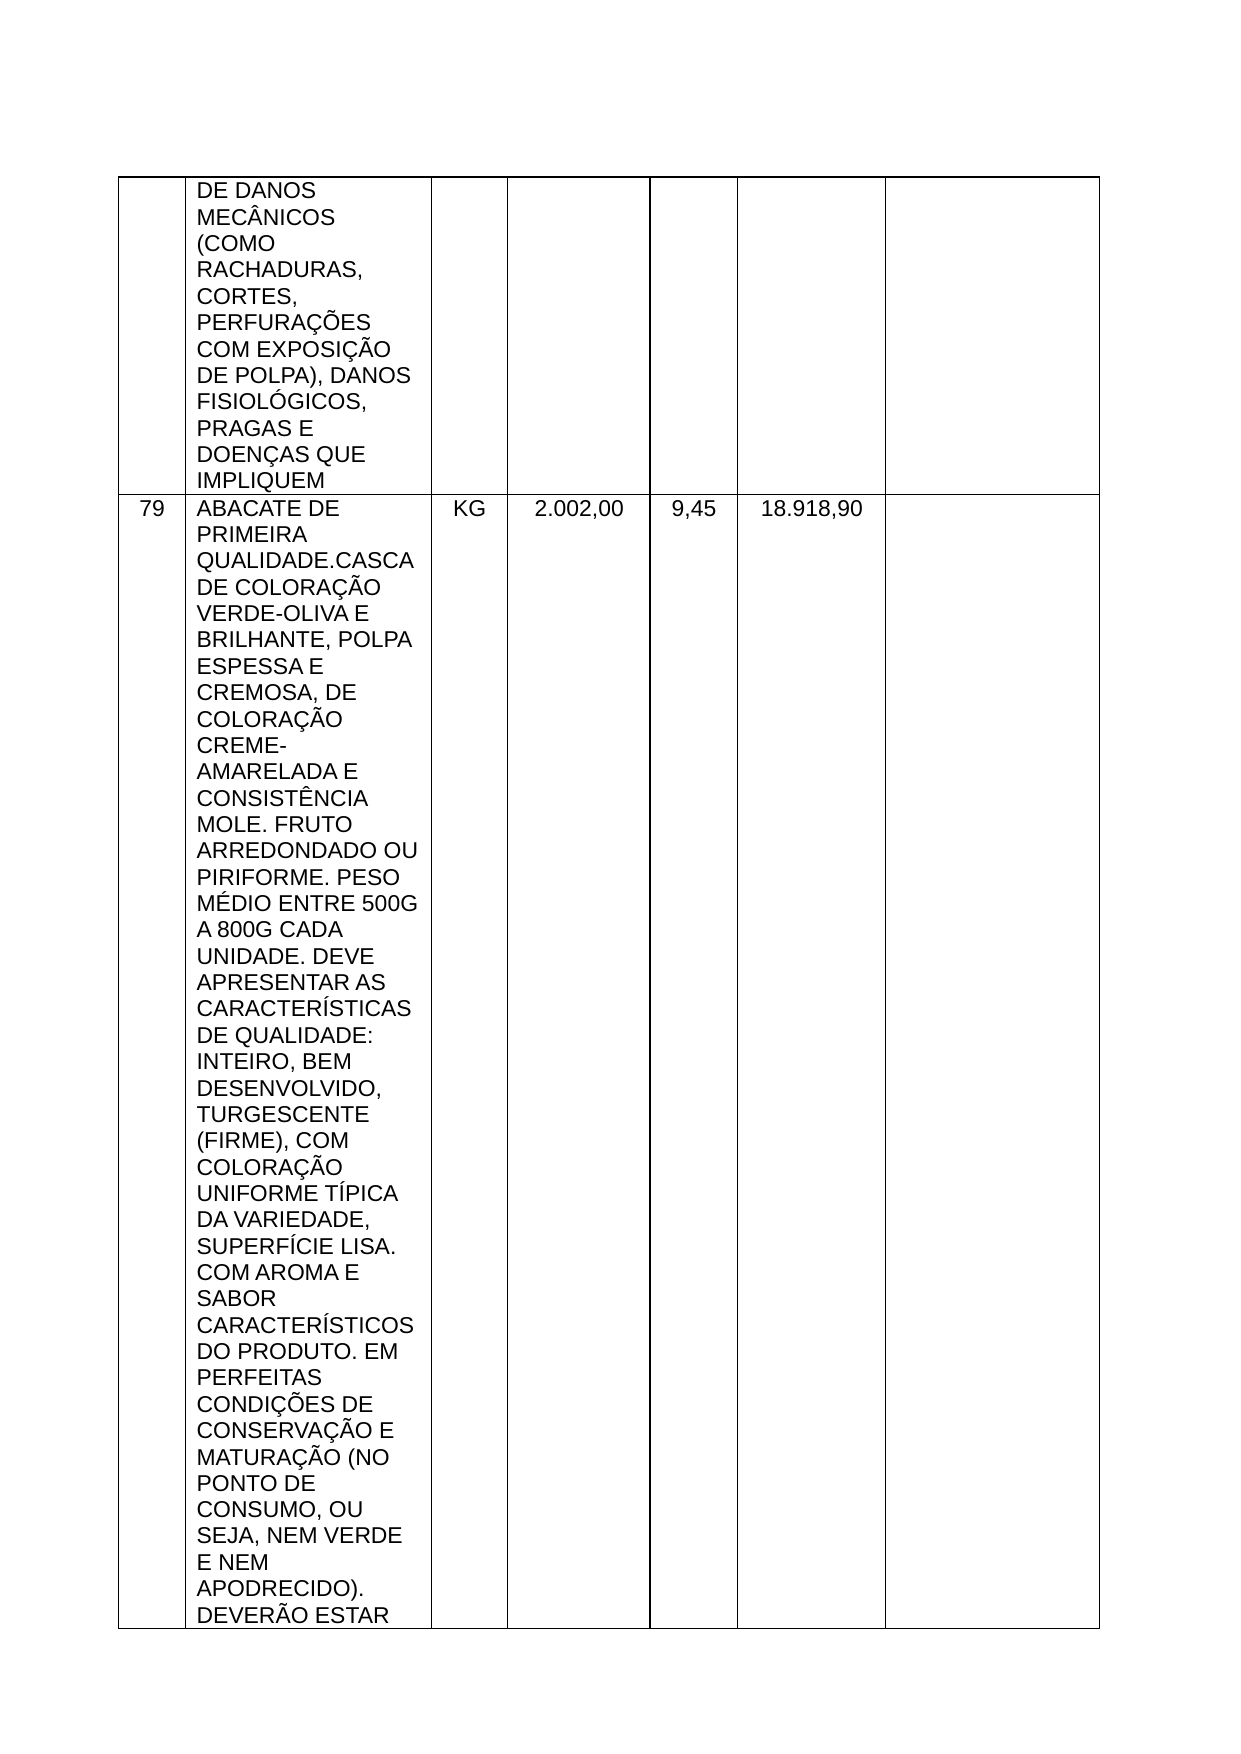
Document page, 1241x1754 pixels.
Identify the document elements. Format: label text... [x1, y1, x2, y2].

table_cell de danos mecânicos (como rachaduras, cortes, perfurações com exposição de polpa), danos fisiológicos, pragas e doenças que impliquem [186, 178, 431, 494]
table_cell [119, 178, 185, 494]
table_cell ABACATE DE PRIMEIRA QUALIDADE.Casca de coloração verde-oliva e brilhante, polpa espessa e cremosa, de coloração creme-amarelada e consistência mole. Fruto arredondado ou piriforme. Peso médio entre 500g a 800g cada unidade. Deve apresentar as características de qualidade: inteiro, bem desenvolvido, turgescente (firme), com coloração uniforme típica da variedade, superfície lisa. Com aroma e sabor característicos do produto. Em perfeitas condições de conservação e maturação (no ponto de consumo, ou seja, nem verde e nem apodrecido). Deverão estar [186, 495, 431, 1628]
table_cell [432, 178, 507, 494]
table_cell [508, 178, 649, 494]
table_cell 79 [119, 495, 185, 1628]
table_cell 2.002,00 [508, 495, 649, 1628]
table_cell [886, 178, 1099, 494]
table_cell [738, 178, 885, 494]
table_cell 9,45 [651, 495, 737, 1628]
table_cell Kg [432, 495, 507, 1628]
table_cell [886, 495, 1099, 1628]
table_cell 18.918,90 [738, 495, 885, 1628]
table_cell [651, 178, 737, 494]
